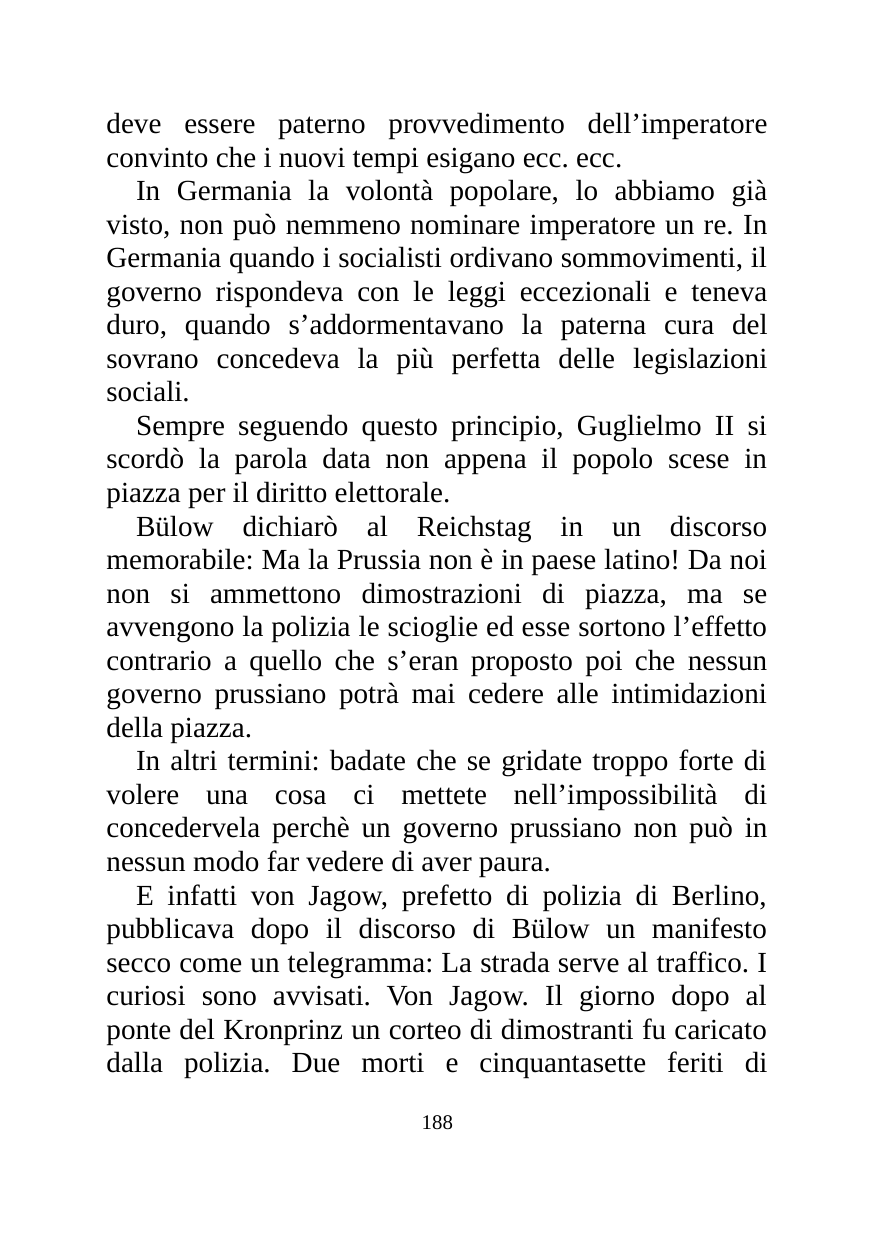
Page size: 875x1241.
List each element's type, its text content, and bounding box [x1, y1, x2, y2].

text E infatti von Jagow, prefetto di polizia di Berlino, pubblicava dopo il discorso di Bülow un manifesto secco come un telegramma: La strada serve al traffico. I curiosi sono avvisati. Von Jagow. Il giorno dopo al ponte del Kronprinz un corteo di dimostranti fu caricato dalla polizia. Due morti e cinquantasette feriti di [106, 878, 768, 1079]
text Sempre seguendo questo principio, Guglielmo II si scordò la parola data non appena il popolo scese in piazza per il diritto elettorale. [106, 408, 768, 509]
text In altri termini: badate che se gridate troppo forte di volere una cosa ci mettete nell’impossibilità di concedervela perchè un governo prussiano non può in nessun modo far vedere di aver paura. [106, 743, 768, 878]
text Bülow dichiarò al Reichstag in un discorso memorabile: Ma la Prussia non è in paese latino! Da noi non si ammettono dimostrazioni di piazza, ma se avvengono la polizia le scioglie ed esse sortono l’effetto contrario a quello che s’eran proposto poi che nessun governo prussiano potrà mai cedere alle intimidazioni della piazza. [106, 509, 768, 743]
text deve essere paterno provvedimento dell’imperatore convinto che i nuovi tempi esigano ecc. ecc. [106, 106, 768, 173]
text In Germania la volontà popolare, lo abbiamo già visto, non può nemmeno nominare imperatore un re. In Germania quando i socialisti ordivano sommovimenti, il governo rispondeva con le leggi eccezionali e teneva duro, quando s’addormentavano la paterna cura del sovrano concedeva la più perfetta delle legislazioni sociali. [106, 173, 768, 408]
